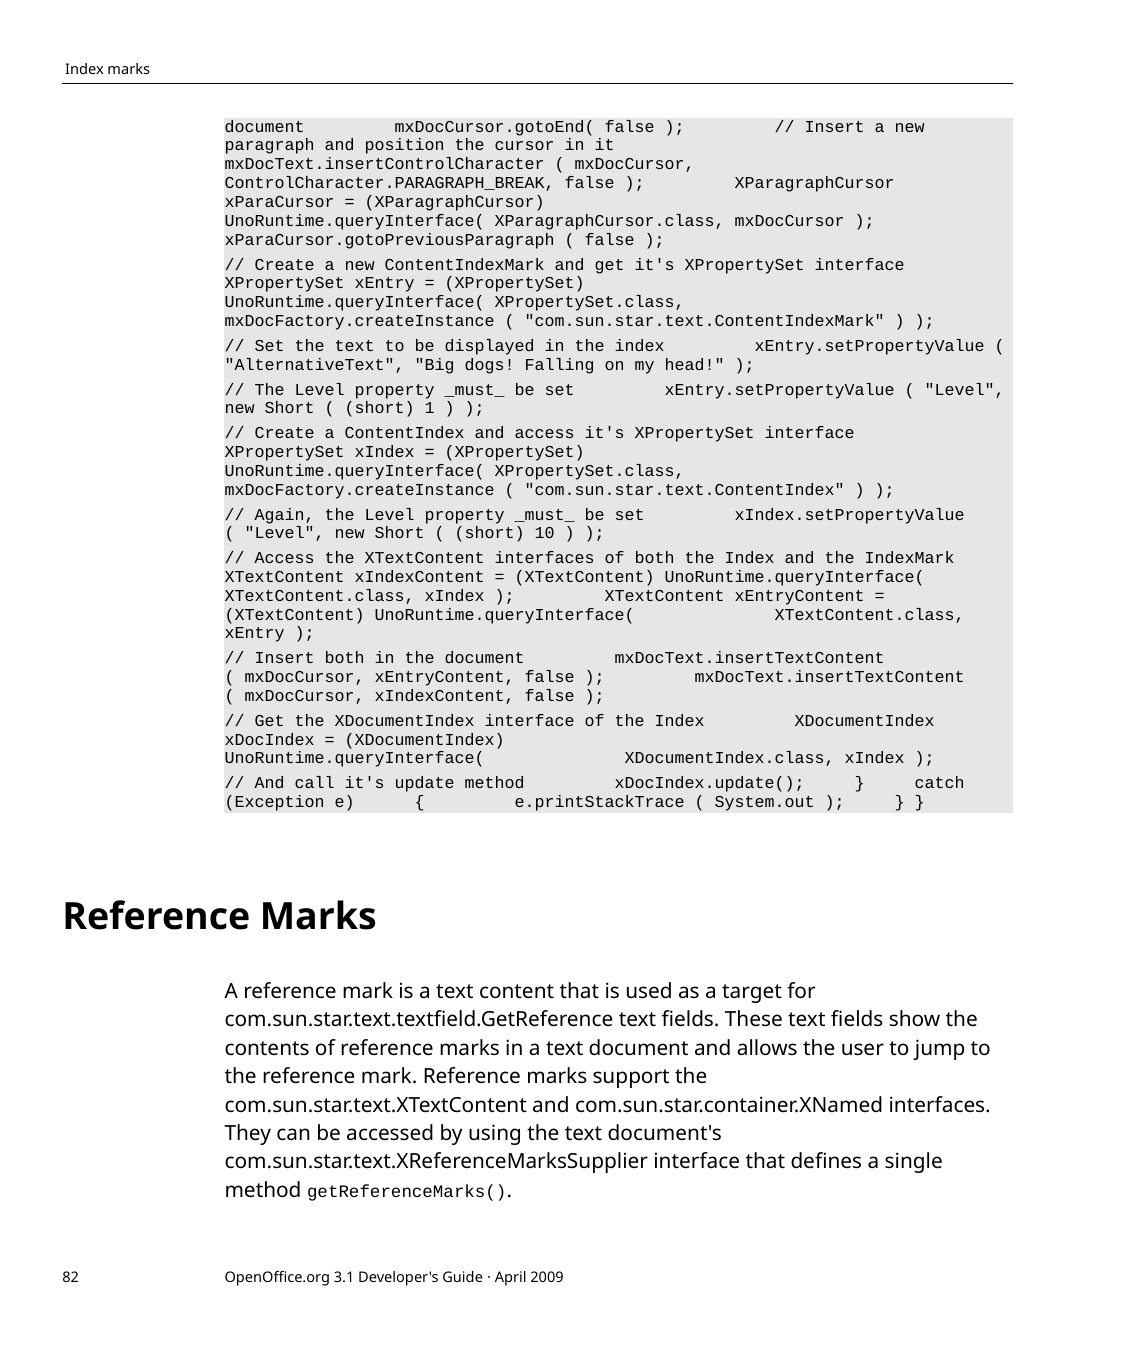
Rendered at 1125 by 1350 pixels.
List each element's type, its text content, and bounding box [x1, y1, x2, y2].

text // The Level property _must_ be set xEntry.setPropertyValue ( "Level", new Short ( (short) 1 ) ); [224, 381, 1013, 419]
text A reference mark is a text content that is used as a target for com.sun.star.text.textfield.GetReference text fields. These text fields show the contents of reference marks in a text document and allows the user to jump to the reference mark. Reference marks support the com.sun.star.text.XTextContent and com.sun.star.container.XNamed interfaces. They can be accessed by using the text document's com.sun.star.text.XReferenceMarksSupplier interface that defines a single method getReferenceMarks(). [224, 976, 1013, 1203]
text // Create a new ContentIndexMark and get it's XPropertySet interface XPropertySet xEntry = (XPropertySet) UnoRuntime.queryInterface( XPropertySet.class, mxDocFactory.createInstance ( "com.sun.star.text.ContentIndexMark" ) ); [224, 256, 1013, 331]
text // Access the XTextContent interfaces of both the Index and the IndexMark XTextContent xIndexContent = (XTextContent) UnoRuntime.queryInterface( XTextContent.class, xIndex ); XTextContent xEntryContent = (XTextContent) UnoRuntime.queryInterface( XTextContent.class, xEntry ); [224, 550, 1013, 644]
text // Get the XDocumentIndex interface of the Index XDocumentIndex xDocIndex = (XDocumentIndex) UnoRuntime.queryInterface( XDocumentIndex.class, xIndex ); [224, 712, 1013, 769]
subtitle Reference Marks [62, 889, 1013, 940]
text // Set the text to be displayed in the index xEntry.setPropertyValue ( "AlternativeText", "Big dogs! Falling on my head!" ); [224, 337, 1013, 375]
text // And call it's update method xDocIndex.update(); } catch (Exception e) { e.printStackTrace ( System.out ); } } [224, 775, 1013, 813]
text // Again, the Level property _must_ be set xIndex.setPropertyValue ( "Level", new Short ( (short) 10 ) ); [224, 506, 1013, 544]
text // Insert both in the document mxDocText.insertTextContent ( mxDocCursor, xEntryContent, false ); mxDocText.insertTextContent ( mxDocCursor, xIndexContent, false ); [224, 650, 1013, 706]
text // Create a ContentIndex and access it's XPropertySet interface XPropertySet xIndex = (XPropertySet) UnoRuntime.queryInterface( XPropertySet.class, mxDocFactory.createInstance ( "com.sun.star.text.ContentIndex" ) ); [224, 425, 1013, 500]
text document mxDocCursor.gotoEnd( false ); // Insert a new paragraph and position the cursor in it mxDocText.insertControlCharacter ( mxDocCursor, ControlCharacter.PARAGRAPH_BREAK, false ); XParagraphCursor xParaCursor = (XParagraphCursor) UnoRuntime.queryInterface( XParagraphCursor.class, mxDocCursor ); xParaCursor.gotoPreviousParagraph ( false ); [224, 118, 1013, 250]
